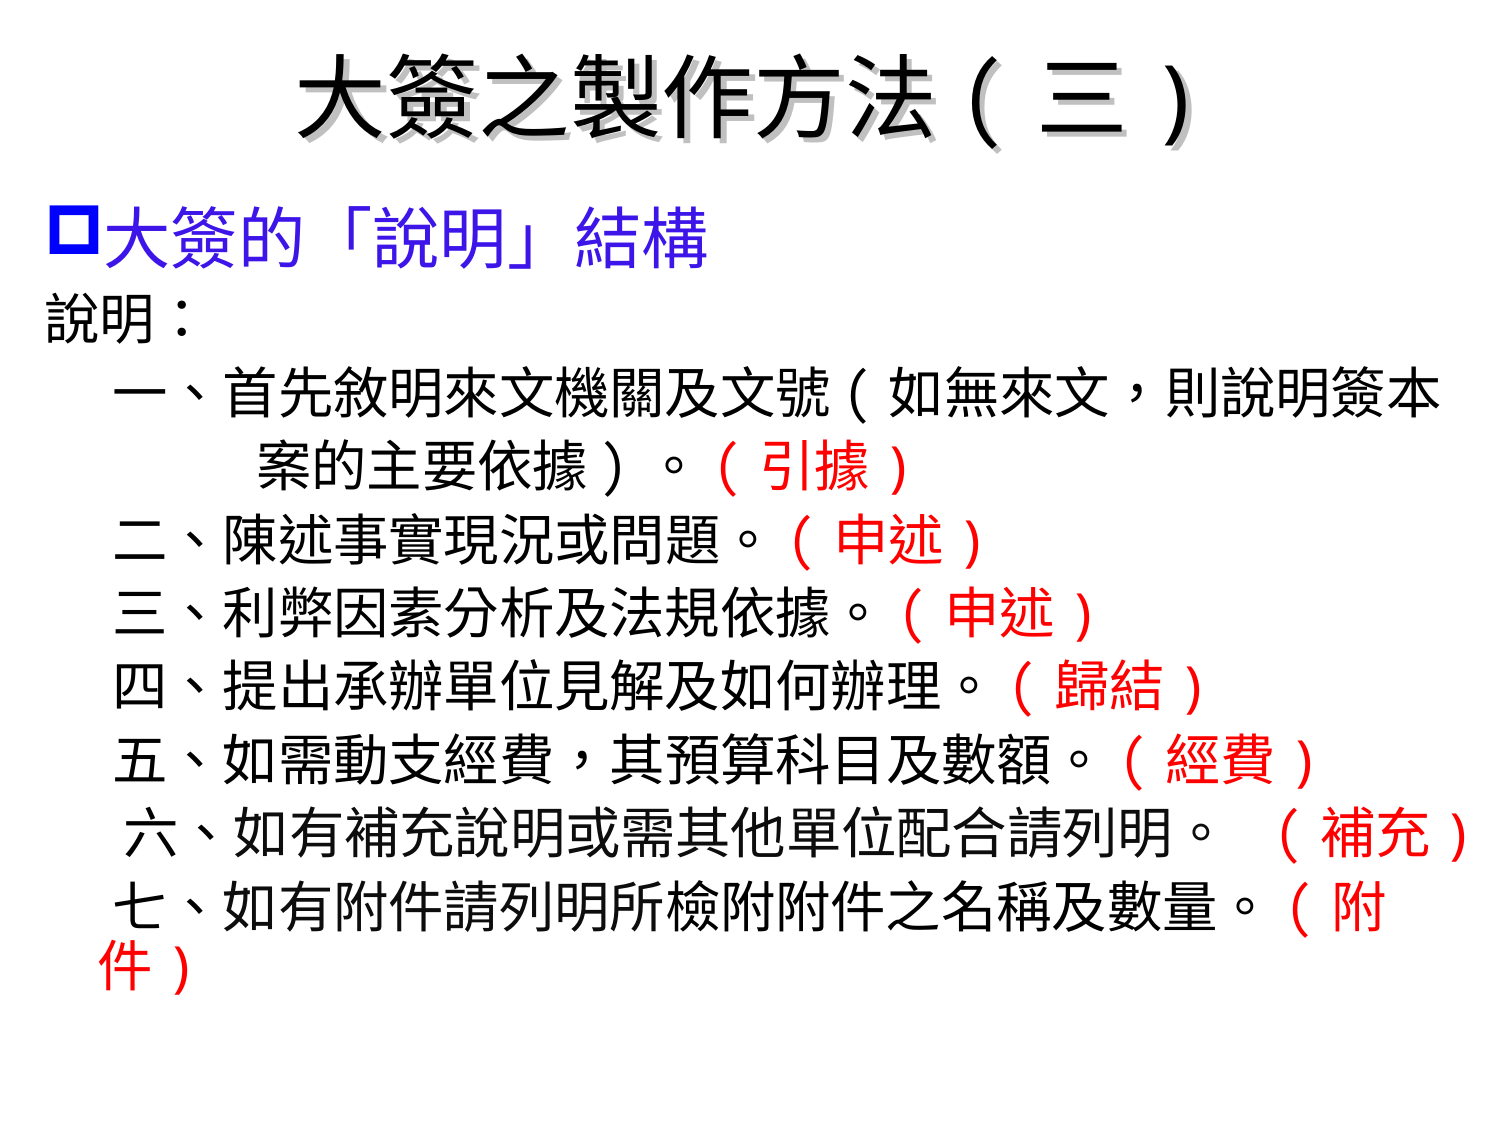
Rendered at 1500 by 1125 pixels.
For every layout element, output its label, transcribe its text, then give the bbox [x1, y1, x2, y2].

list 大簽的「說明」結構 說明： 一、首先敘明來文機關及文號(如無來文，則說明簽本 案的主要依據)。(引據) 二、陳述事實現況或問題。(申述) 三、利弊因素分析及法規依據。(申述) 四、提出承辦單位見解及如何辦理。(歸結) 五、如需動支經費，其預算科目及數額。(經費) 六、如有補充說明或需其他單位配合請列明。 (補充) 七、如有附件請列明所檢附附件之名稱及數量。(附件) [29, 198, 1500, 1085]
text_box 大簽之製作方法(三) [29, 19, 1471, 171]
